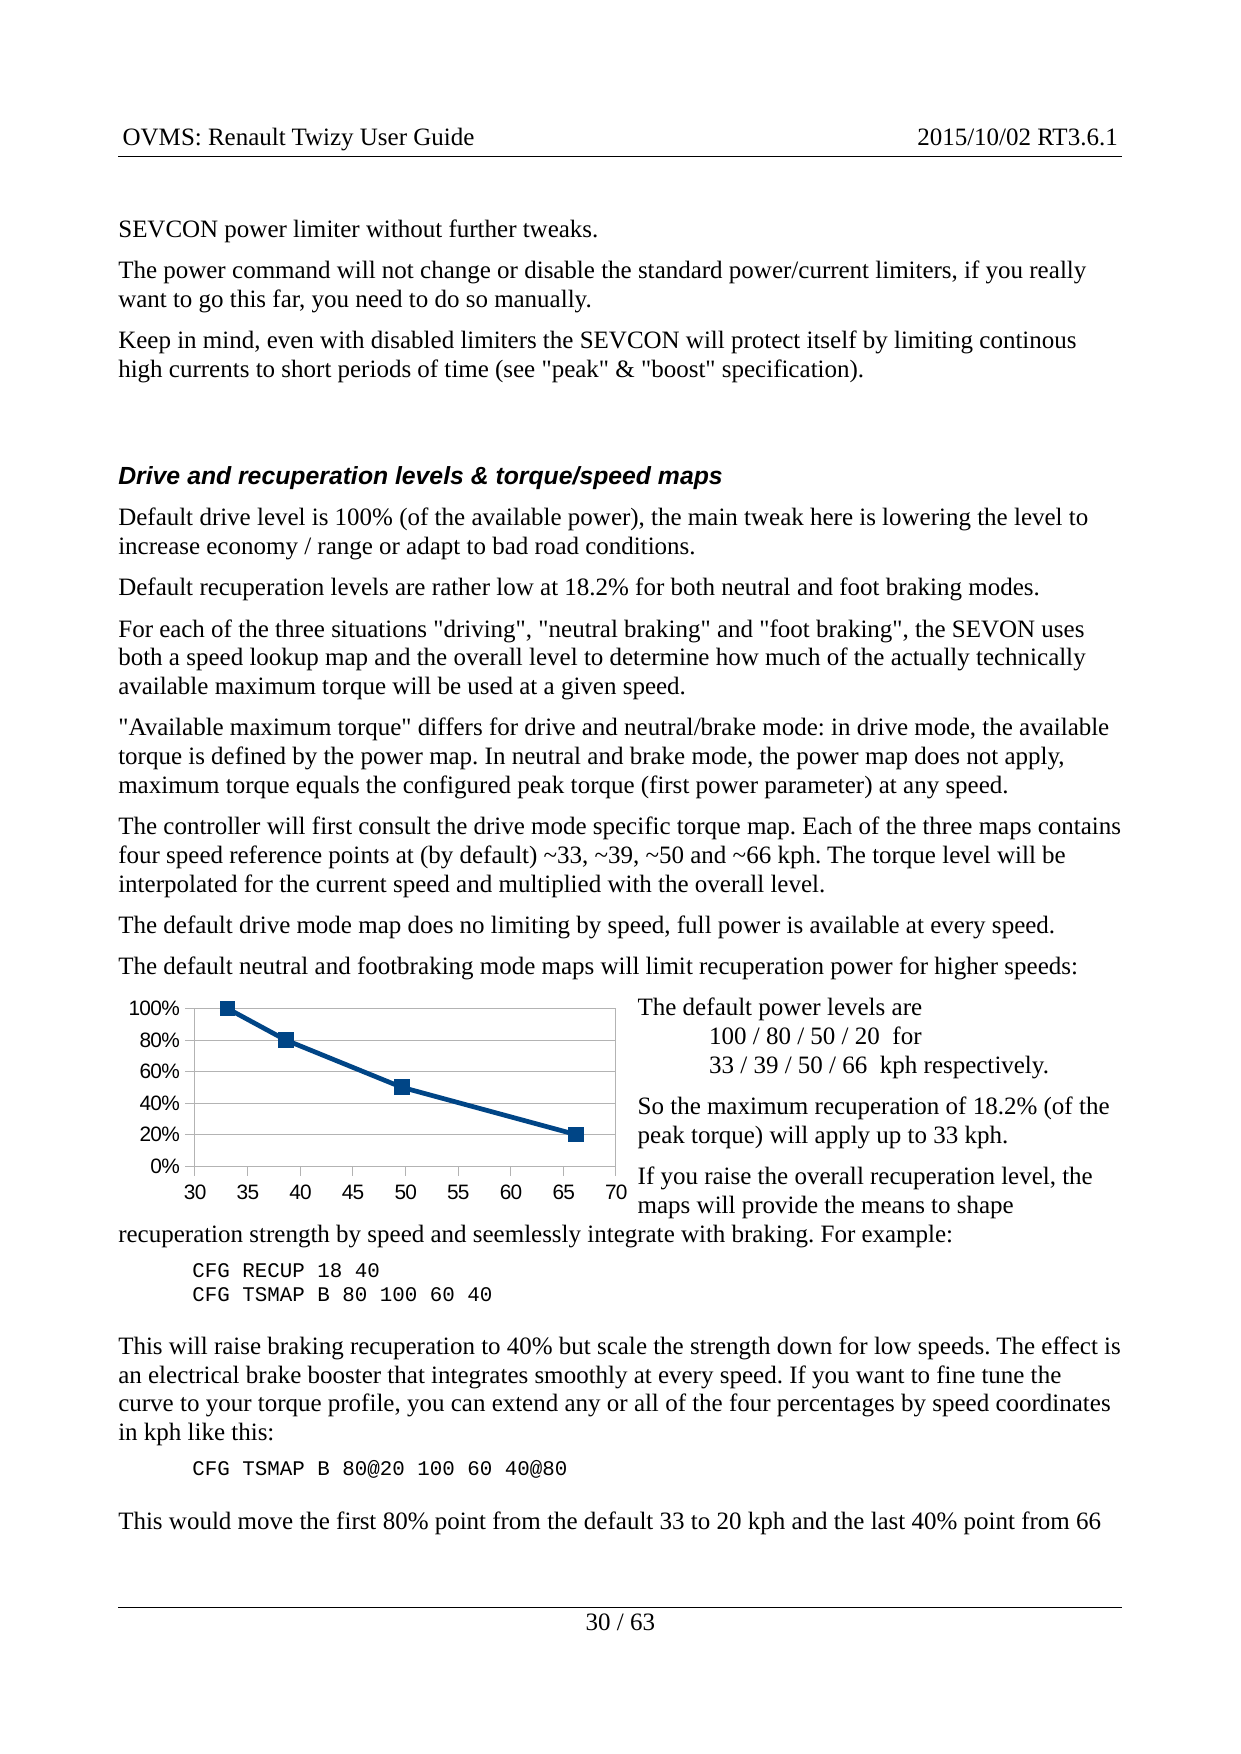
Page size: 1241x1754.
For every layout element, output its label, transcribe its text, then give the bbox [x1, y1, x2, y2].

text SEVCON power limiter without further tweaks. [118, 214, 1122, 243]
text Keep in mind, even with disabled limiters the SEVCON will protect itself by limiting continous high currents to short periods of time (see "peak" & "boost" specification). [118, 325, 1122, 383]
text CFG RECUP 18 40 CFG TSMAP B 80 100 60 40 [192, 1260, 1122, 1331]
text If you raise the overall recuperation level, the maps will provide the means to shape recuperation strength by speed and seemlessly integrate with braking. For example: [118, 1161, 1122, 1247]
text CFG TSMAP B 80@20 100 60 40@80 [192, 1458, 1122, 1506]
text This would move the first 80% point from the default 33 to 20 kph and the last 40% point from 66 [118, 1506, 1122, 1534]
text This will raise braking recuperation to 40% but scale the strength down for low speeds. The effect is an electrical brake booster that integrates smoothly at every speed. If you want to fine tune the curve to your torque profile, you can extend any or all of the four percentages by speed coordinates in kph like this: [118, 1331, 1122, 1446]
text So the maximum recuperation of 18.2% (of the peak torque) will apply up to 33 kph. [638, 1091, 1122, 1149]
text "Available maximum torque" differs for drive and neutral/brake mode: in drive mode, the available torque is defined by the power map. In neutral and brake mode, the power map does not apply, maximum torque equals the configured peak torque (first power parameter) at any speed. [118, 712, 1122, 799]
text The power command will not change or disable the standard power/current limiters, if you really want to go this far, you need to do so manually. [118, 255, 1122, 313]
text The controller will first consult the drive mode specific torque map. Each of the three maps contains four speed reference points at (by default) ~33, ~39, ~50 and ~66 kph. The torque level will be interpolated for the current speed and multiplied with the overall level. [118, 811, 1122, 897]
text Default recuperation levels are rather low at 18.2% for both neutral and foot braking modes. [118, 572, 1122, 601]
text For each of the three situations "driving", "neutral braking" and "foot braking", the SEVON uses both a speed lookup map and the overall level to determine how much of the actually technically available maximum torque will be used at a given speed. [118, 614, 1122, 700]
text The default power levels are 100 / 80 / 50 / 20 for 33 / 39 / 50 / 66 kph respectively. [638, 992, 1122, 1079]
text Default drive level is 100% (of the available power), the main tweak here is lowering the level to increase economy / range or adapt to bad road conditions. [118, 502, 1122, 560]
text The default neutral and footbraking mode maps will limit recuperation power for higher speeds: [118, 951, 1122, 980]
subtitle Drive and recuperation levels & torque/speed maps [118, 461, 1122, 490]
text The default drive mode map does no limiting by speed, full power is available at every speed. [118, 910, 1122, 939]
